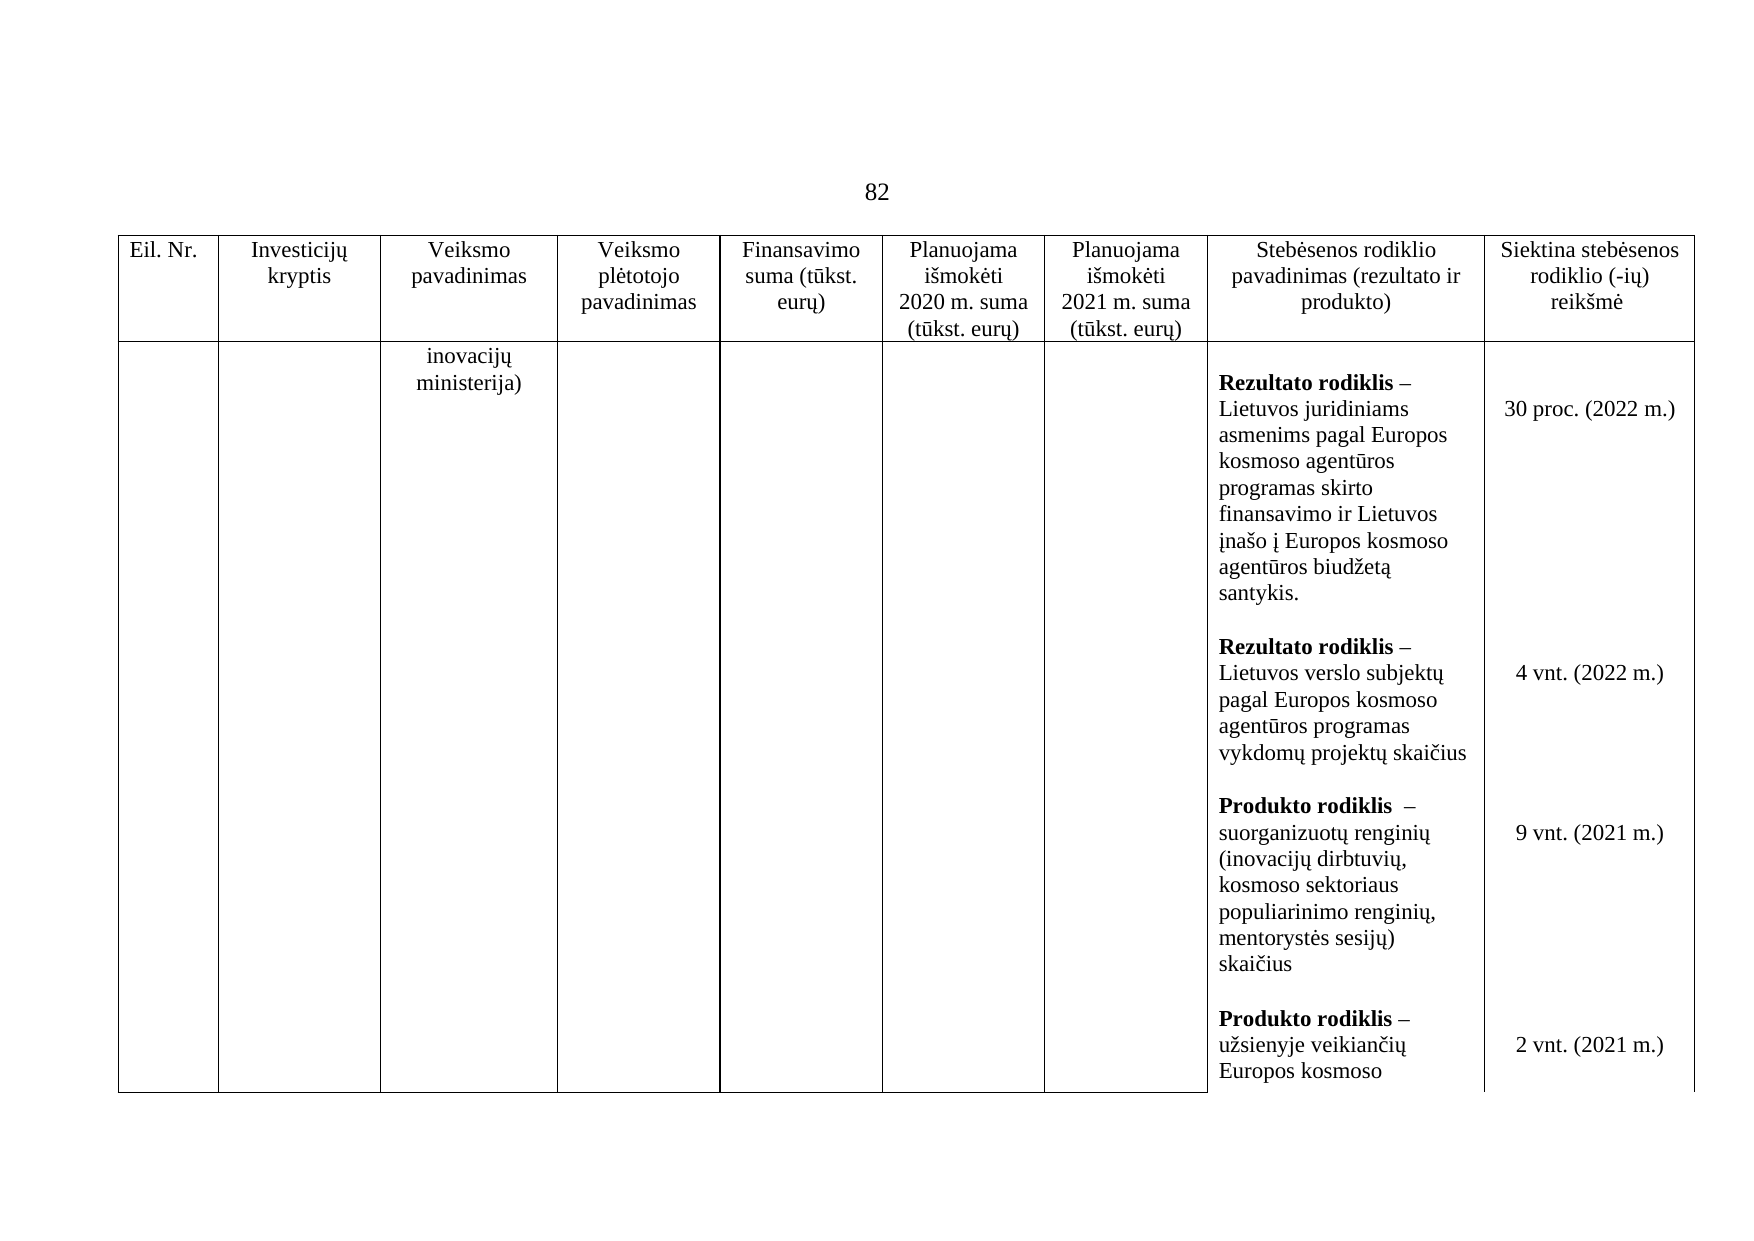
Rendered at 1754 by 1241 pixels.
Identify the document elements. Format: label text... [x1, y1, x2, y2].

table_cell inovacijų ministerija) [381, 342, 557, 1092]
table_cell 9 vnt. (2021 m.) [1485, 765, 1694, 977]
table_cell [219, 342, 380, 1092]
table_header Veiksmo plėtotojo pavadinimas [558, 236, 719, 341]
table_header Planuojama išmokėti 2020 m. suma (tūkst. eurų) [883, 236, 1044, 341]
table_header Eil. Nr. [119, 236, 218, 341]
table_cell Produkto rodiklis – užsienyje veikiančių Europos kosmoso [1208, 977, 1484, 1092]
table_cell [119, 342, 218, 1092]
table_cell 4 vnt. (2022 m.) [1485, 606, 1694, 765]
table_cell [883, 342, 1044, 1092]
table_cell Produkto rodiklis – suorganizuotų renginių (inovacijų dirbtuvių, kosmoso sektoriaus populiarinimo renginių, mentorystės sesijų) skaičius [1208, 765, 1484, 977]
table_cell [721, 342, 882, 1092]
table_header Investicijų kryptis [219, 236, 380, 341]
table_cell Rezultato rodiklis – Lietuvos verslo subjektų pagal Europos kosmoso agentūros programas vykdomų projektų skaičius [1208, 606, 1484, 765]
table_header Stebėsenos rodiklio pavadinimas (rezultato ir produkto) [1208, 236, 1484, 341]
table_cell 2 vnt. (2021 m.) [1485, 977, 1694, 1092]
table_header Siektina stebėsenos rodiklio (-ių) reikšmė [1485, 236, 1694, 341]
table_header Veiksmo pavadinimas [381, 236, 557, 341]
table_cell Rezultato rodiklis – Lietuvos juridiniams asmenims pagal Europos kosmoso agentūros programas skirto finansavimo ir Lietuvos įnašo į Europos kosmoso agentūros biudžetą santykis. [1208, 342, 1484, 606]
table_header Planuojama išmokėti 2021 m. suma (tūkst. eurų) [1045, 236, 1207, 341]
table_cell [558, 342, 719, 1092]
table_cell [1045, 342, 1207, 1092]
table_header Finansavimo suma (tūkst. eurų) [721, 236, 882, 341]
table_cell 30 proc. (2022 m.) [1485, 342, 1694, 606]
